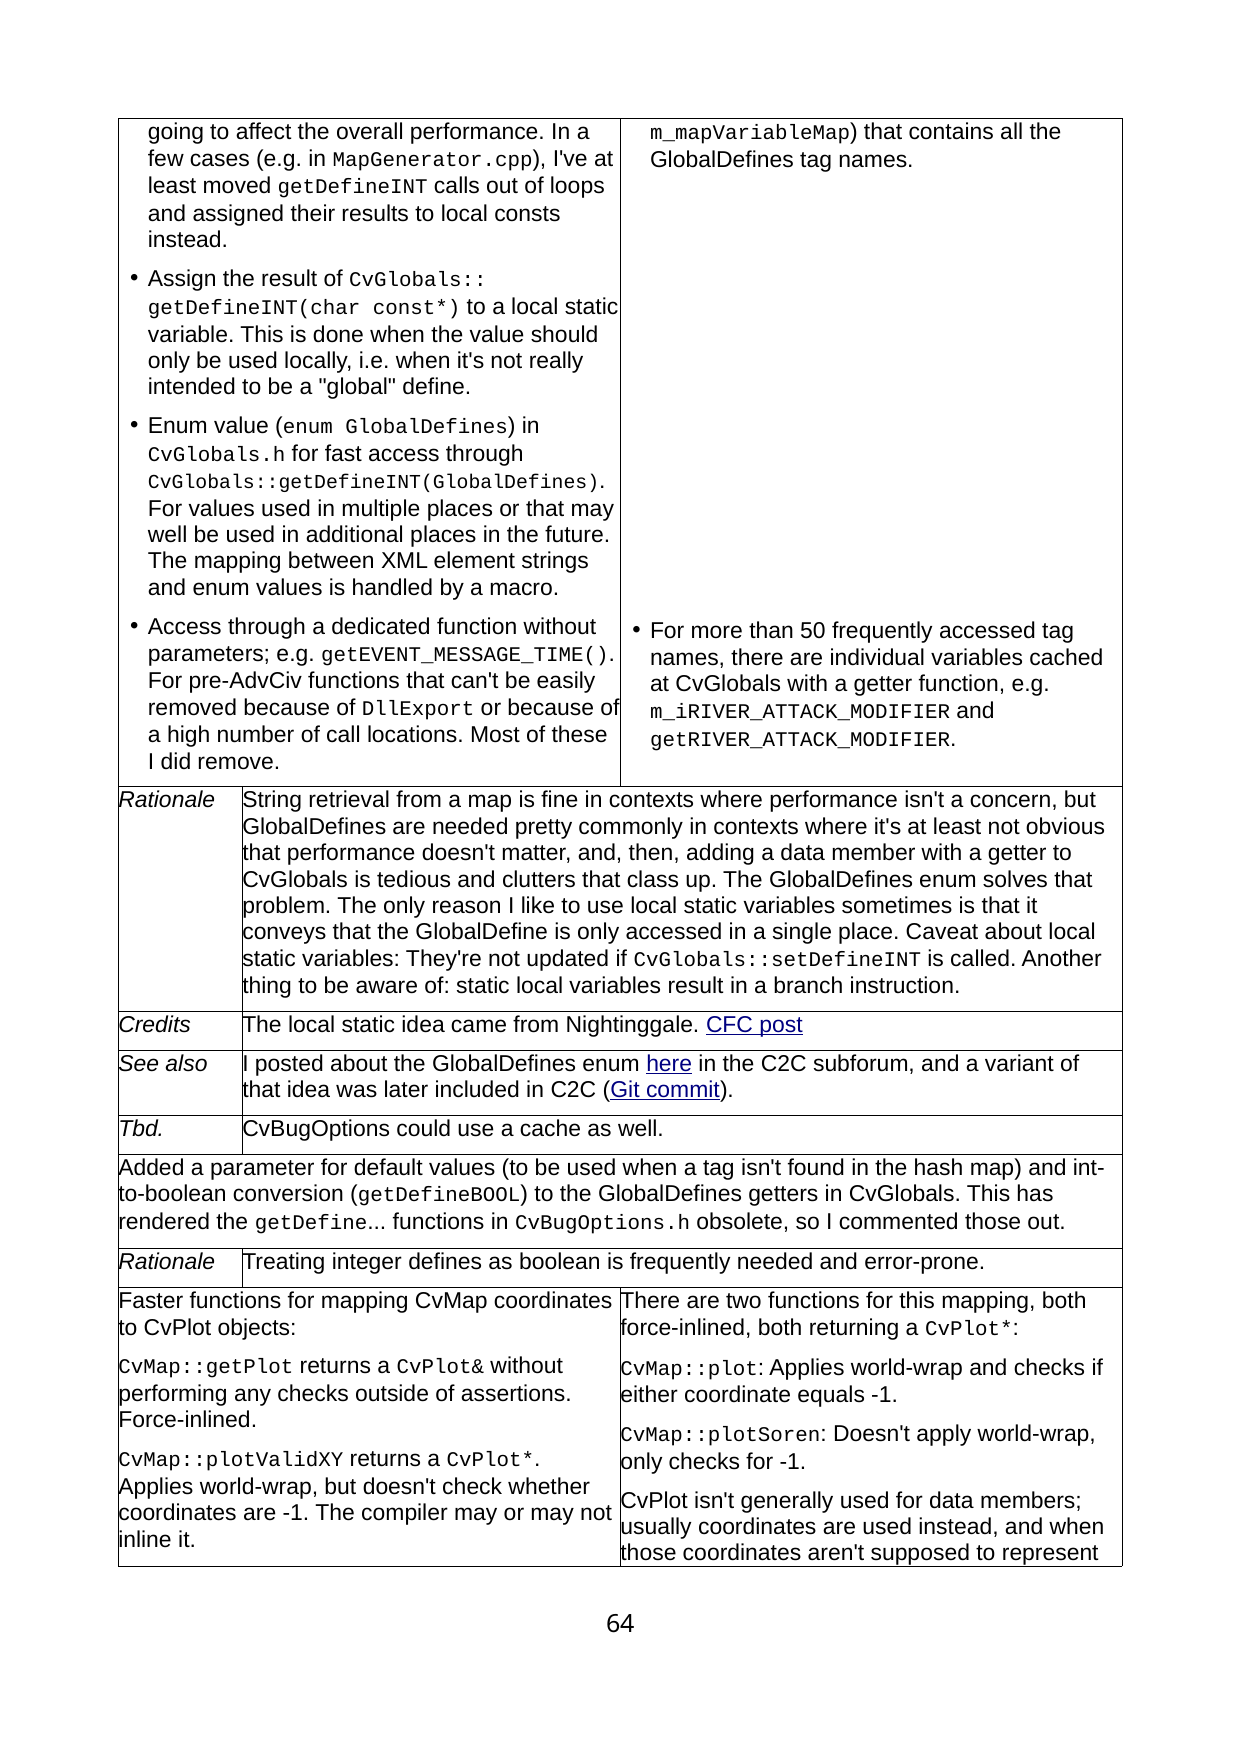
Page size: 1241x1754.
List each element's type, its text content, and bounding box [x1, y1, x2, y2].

table_cell going to affect the overall performance. In a few cases (e.g. in MapGenerator.cpp), I've at least moved getDefineINT calls out of loops and assigned their results to local consts instead. Assign the result of CvGlobals:: getDefineINT(char const*) to a local static variable. This is done when the value should only be used locally, i.e. when it's not really intended to be a "global" define. Enum value (enum GlobalDefines) in CvGlobals.h for fast access through CvGlobals::getDefineINT(GlobalDefines). For values used in multiple places or that may well be used in additional places in the future. The mapping between XML element strings and enum values is handled by a macro. Access through a dedicated function without parameters; e.g. getEVENT_MESSAGE_TIME(). For pre-AdvCiv functions that can't be easily removed because of DllExport or because of a high number of call locations. Most of these I did remove. [119, 119, 620, 786]
table_cell Added a parameter for default values (to be used when a tag isn't found in the hash map) and int-to-boolean conversion (getDefineBOOL) to the GlobalDefines getters in CvGlobals. This has rendered the getDefine... functions in CvBugOptions.h obsolete, so I commented those out. [119, 1155, 1122, 1248]
table_cell m_mapVariableMap) that contains all the GlobalDefines tag names. For more than 50 frequently accessed tag names, there are individual variables cached at CvGlobals with a getter function, e.g. m_iRIVER_ATTACK_MODIFIER and getRIVER_ATTACK_MODIFIER. [621, 119, 1122, 786]
table_cell Tbd. [119, 1116, 242, 1154]
table_cell I posted about the GlobalDefines enum here in the C2C subforum, and a variant of that idea was later included in C2C (Git commit). [243, 1051, 1122, 1115]
table_cell The local static idea came from Nightinggale. CFC post [243, 1012, 1122, 1050]
table_cell Rationale [119, 787, 242, 1011]
table_cell See also [119, 1051, 242, 1115]
table_cell String retrieval from a map is fine in contexts where performance isn't a concern, but GlobalDefines are needed pretty commonly in contexts where it's at least not obvious that performance doesn't matter, and, then, adding a data member with a getter to CvGlobals is tedious and clutters that class up. The GlobalDefines enum solves that problem. The only reason I like to use local static variables sometimes is that it conveys that the GlobalDefine is only accessed in a single place. Caveat about local static variables: They're not updated if CvGlobals::setDefineINT is called. Another thing to be aware of: static local variables result in a branch instruction. [243, 787, 1122, 1011]
table_cell Treating integer defines as boolean is frequently needed and error-prone. [243, 1249, 1122, 1287]
table_cell CvBugOptions could use a cache as well. [243, 1116, 1122, 1154]
table_cell Credits [119, 1012, 242, 1050]
table_cell Faster functions for mapping CvMap coordinates to CvPlot objects: CvMap::getPlot returns a CvPlot& without performing any checks outside of assertions. Force-inlined. CvMap::plotValidXY returns a CvPlot*. Applies world-wrap, but doesn't check whether coordinates are -1. The compiler may or may not inline it. [119, 1288, 620, 1566]
table_cell Rationale [119, 1249, 242, 1287]
table_cell There are two functions for this mapping, both force-inlined, both returning a CvPlot*: CvMap::plot: Applies world-wrap and checks if either coordinate equals -1. CvMap::plotSoren: Doesn't apply world-wrap, only checks for -1. CvPlot isn't generally used for data members; usually coordinates are used instead, and when those coordinates aren't supposed to represent [621, 1288, 1122, 1566]
